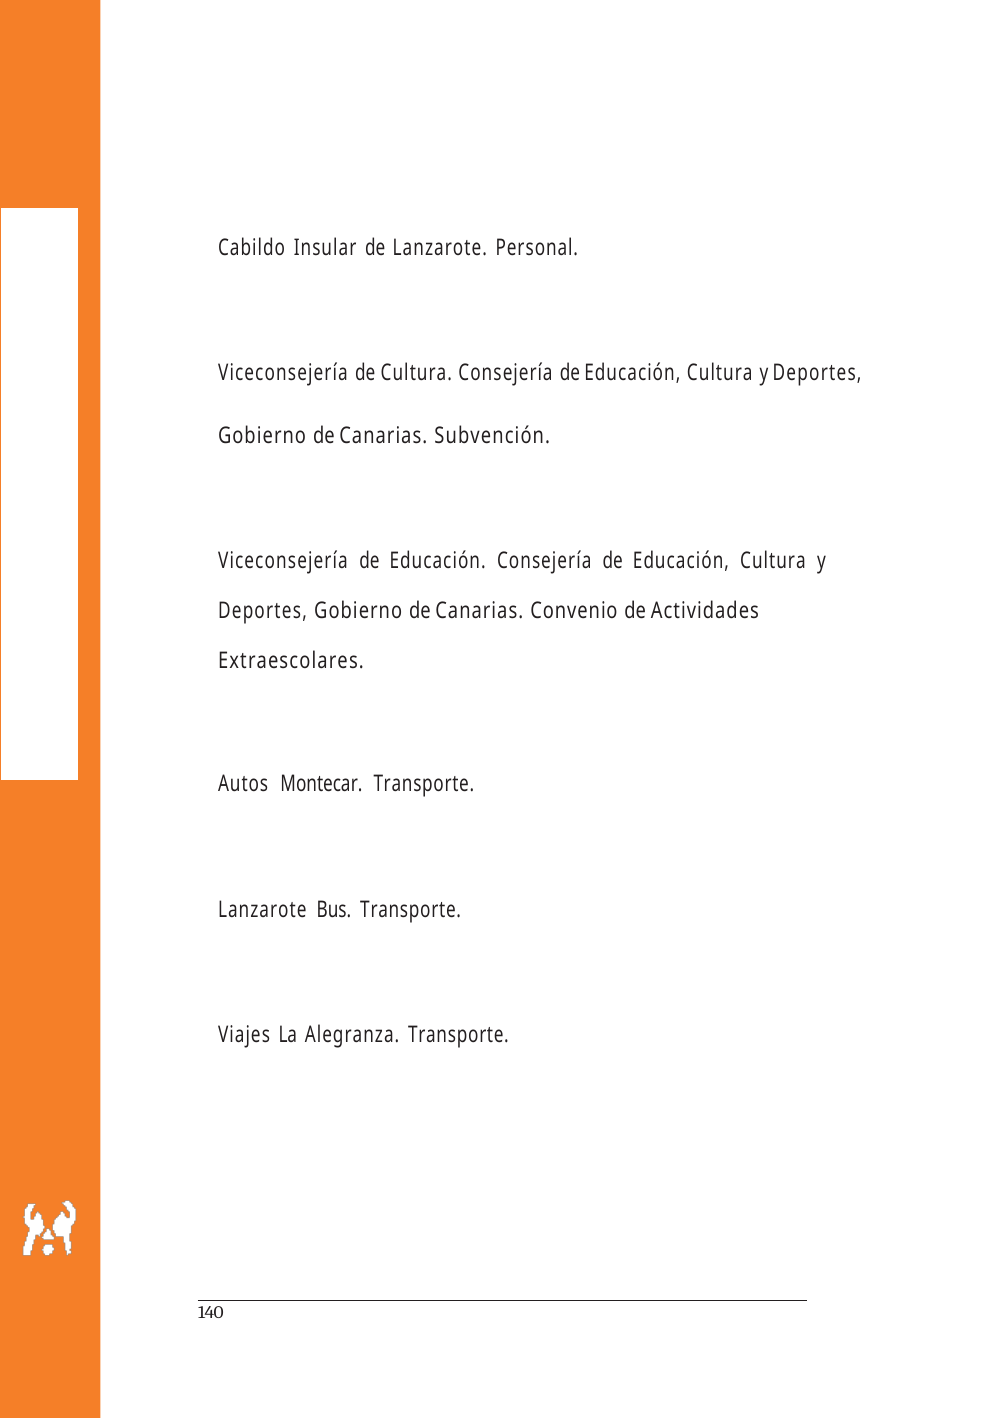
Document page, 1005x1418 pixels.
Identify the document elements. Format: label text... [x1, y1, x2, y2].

text Viceconsejería de Cultura. Consejería de Educación, Cultura y Deportes, Gobierno de Canarias. Subvención. [218, 356, 876, 450]
text Viceconsejería de Educación. Consejería de Educación, Cultura y Deportes, Gobierno de Canarias. Convenio de Actividades Extraescolares. [218, 544, 876, 675]
text Cabildo Insular de Lanzarote. Personal. [218, 231, 960, 262]
text Viajes La Alegranza. Transporte. [218, 1018, 960, 1049]
text Lanzarote Bus. Transporte. [218, 893, 960, 924]
text Entidades colaboradoras [3, 208, 78, 780]
text Autos Montecar. Transporte. [218, 767, 960, 798]
